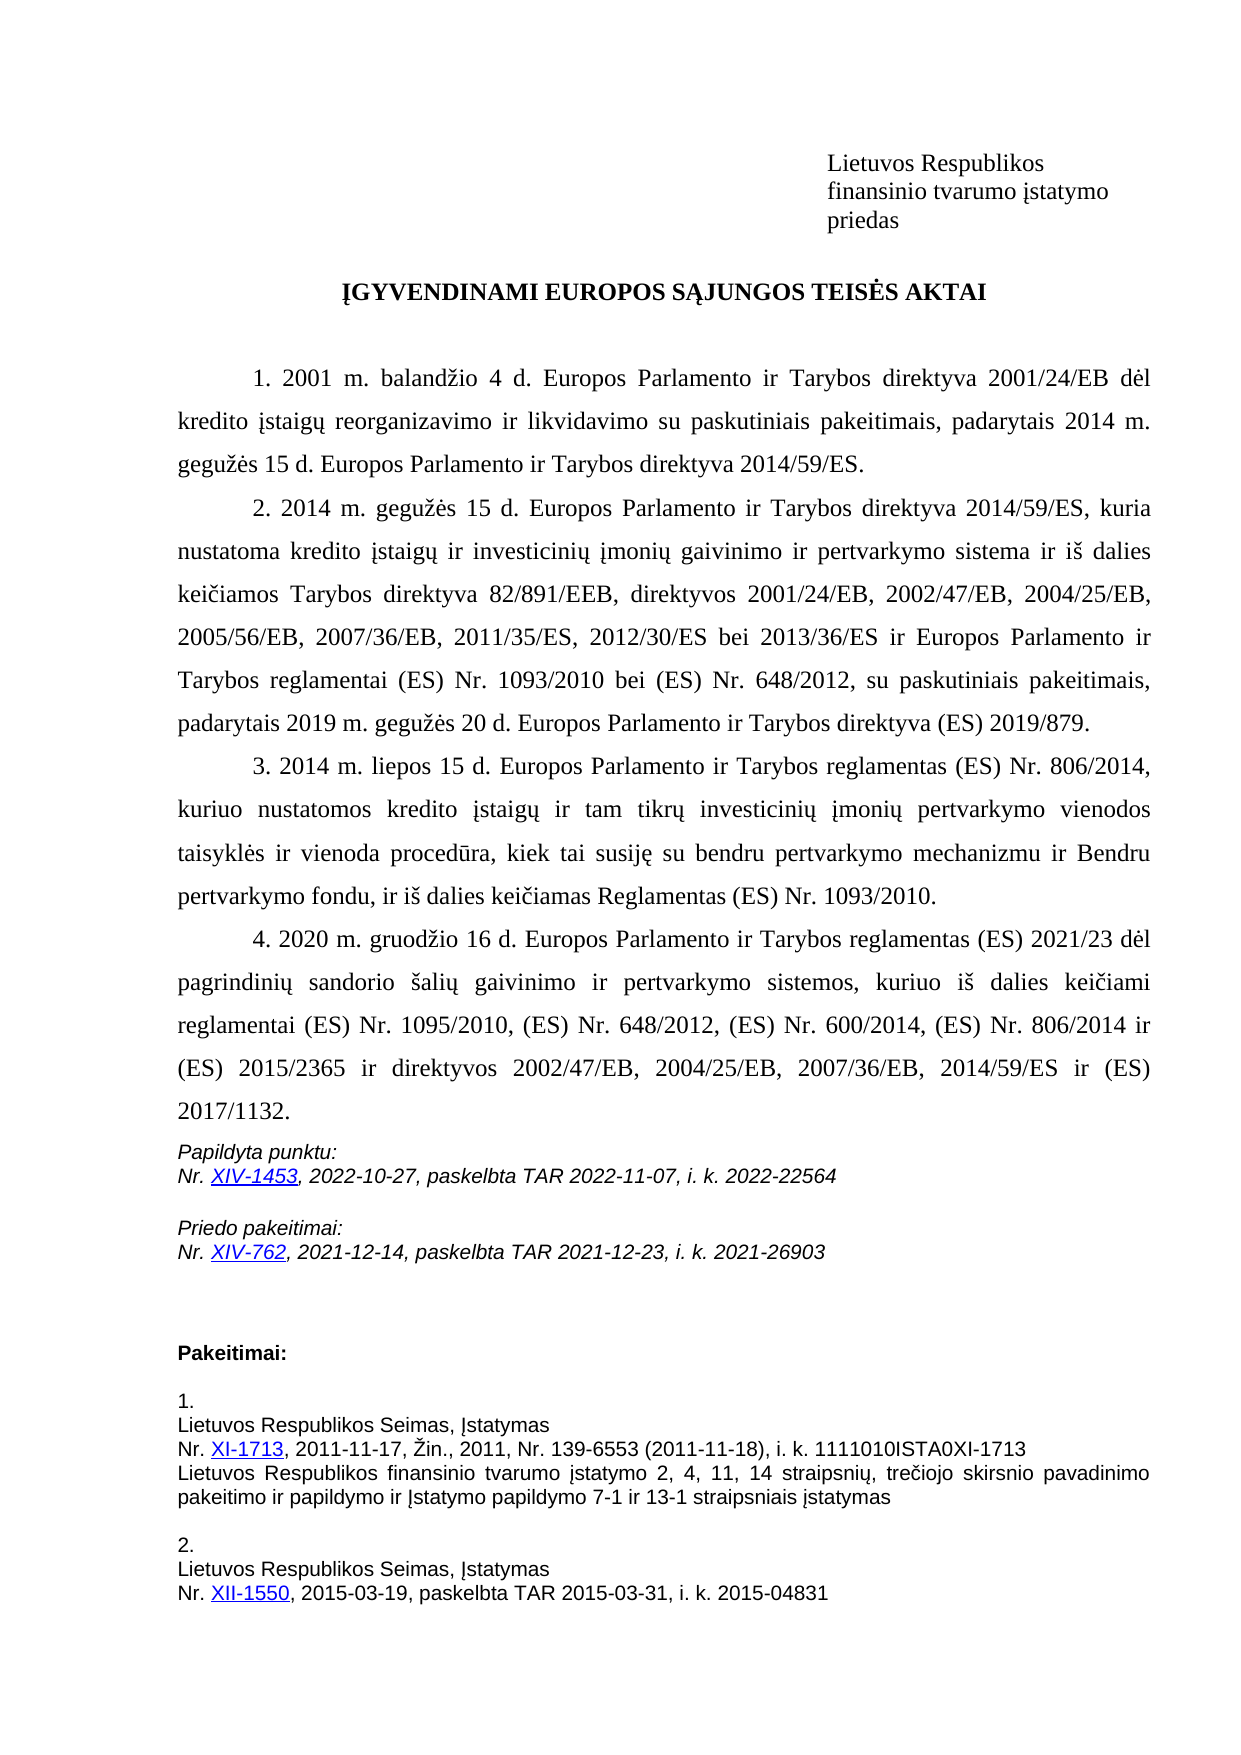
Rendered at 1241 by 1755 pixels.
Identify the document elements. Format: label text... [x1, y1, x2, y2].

text Lietuvos Respublikos Seimas, Įstatymas [177, 1556, 1152, 1580]
text 1. 2001 m. balandžio 4 d. Europos Parlamento ir Tarybos direktyva 2001/24/EB dėl kredito įstaigų reorganizavimo ir likvidavimo su paskutiniais pakeitimais, padarytais 2014 m. gegužės 15 d. Europos Parlamento ir Tarybos direktyva 2014/59/ES. [177, 363, 1152, 478]
text 1. [177, 1389, 1152, 1413]
text finansinio tvarumo įstatymo [177, 176, 1152, 205]
text 4. 2020 m. gruodžio 16 d. Europos Parlamento ir Tarybos reglamentas (ES) 2021/23 dėl pagrindinių sandorio šalių gaivinimo ir pertvarkymo sistemos, kuriuo iš dalies keičiami reglamentai (ES) Nr. 1095/2010, (ES) Nr. 648/2012, (ES) Nr. 600/2014, (ES) Nr. 806/2014 ir (ES) 2015/2365 ir direktyvos 2002/47/EB, 2004/25/EB, 2007/36/EB, 2014/59/ES ir (ES) 2017/1132. [177, 924, 1152, 1125]
text Lietuvos Respublikos Seimas, Įstatymas [177, 1413, 1152, 1437]
text Nr. XIV-762, 2021-12-14, paskelbta TAR 2021-12-23, i. k. 2021-26903 [177, 1240, 1152, 1264]
text 2. [177, 1532, 1152, 1556]
text ĮGYVENDINAMI EUROPOS SĄJUNGOS TEISĖS AKTAI [177, 277, 1152, 306]
text 3. 2014 m. liepos 15 d. Europos Parlamento ir Tarybos reglamentas (ES) Nr. 806/2014, kuriuo nustatomos kredito įstaigų ir tam tikrų investicinių įmonių pertvarkymo vienodos taisyklės ir vienoda procedūra, kiek tai susiję su bendru pertvarkymo mechanizmu ir Bendru pertvarkymo fondu, ir iš dalies keičiamas Reglamentas (ES) Nr. 1093/2010. [177, 751, 1152, 909]
text Papildyta punktu: [177, 1139, 1152, 1163]
text Nr. XIV-1453, 2022-10-27, paskelbta TAR 2022-11-07, i. k. 2022-22564 [177, 1163, 1152, 1187]
text 2. 2014 m. gegužės 15 d. Europos Parlamento ir Tarybos direktyva 2014/59/ES, kuria nustatoma kredito įstaigų ir investicinių įmonių gaivinimo ir pertvarkymo sistema ir iš dalies keičiamos Tarybos direktyva 82/891/EEB, direktyvos 2001/24/EB, 2002/47/EB, 2004/25/EB, 2005/56/EB, 2007/36/EB, 2011/35/ES, 2012/30/ES bei 2013/36/ES ir Europos Parlamento ir Tarybos reglamentai (ES) Nr. 1093/2010 bei (ES) Nr. 648/2012, su paskutiniais pakeitimais, padarytais 2019 m. gegužės 20 d. Europos Parlamento ir Tarybos direktyva (ES) 2019/879. [177, 493, 1152, 737]
text Pakeitimai: [177, 1341, 1152, 1365]
text Priedo pakeitimai: [177, 1216, 1152, 1240]
text Lietuvos Respublikos [177, 148, 1152, 176]
text Lietuvos Respublikos finansinio tvarumo įstatymo 2, 4, 11, 14 straipsnių, trečiojo skirsnio pavadinimo pakeitimo ir papildymo ir Įstatymo papildymo 7-1 ir 13-1 straipsniais įstatymas [177, 1461, 1152, 1508]
text Nr. XI-1713, 2011-11-17, Žin., 2011, Nr. 139-6553 (2011-11-18), i. k. 1111010ISTA0XI-1713 [177, 1437, 1152, 1461]
text priedas [177, 205, 1152, 234]
text Nr. XII-1550, 2015-03-19, paskelbta TAR 2015-03-31, i. k. 2015-04831 [177, 1580, 1152, 1604]
